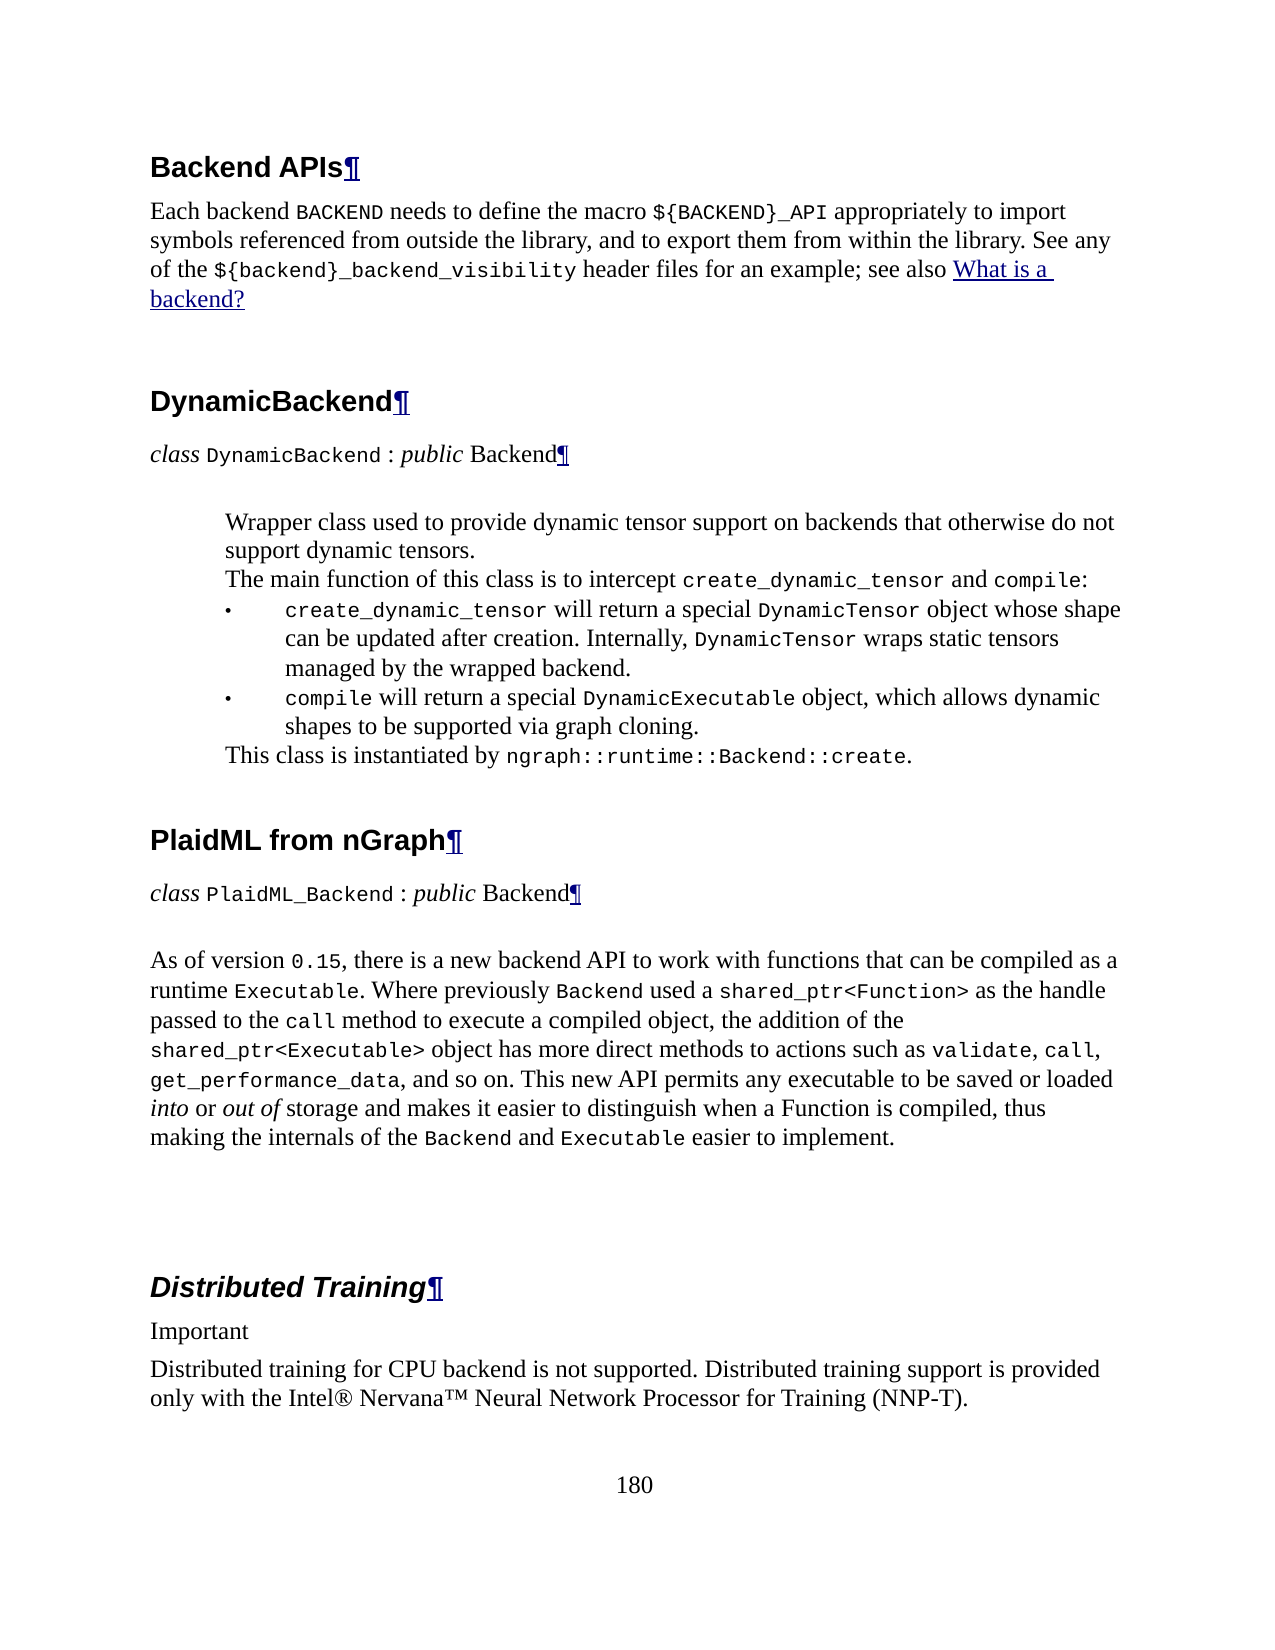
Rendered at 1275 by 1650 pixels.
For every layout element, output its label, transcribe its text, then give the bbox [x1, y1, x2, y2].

subtitle PlaidML from nGraph¶ [150, 823, 1125, 857]
text This class is instantiated by ngraph::runtime::Backend::create. [225, 740, 1125, 769]
list compile will return a special DynamicExecutable object, which allows dynamic shapes to be supported via graph cloning. [225, 682, 1125, 740]
subtitle DynamicBackend¶ [150, 384, 1125, 418]
text Each backend BACKEND needs to define the macro ${BACKEND}_API appropriately to import symbols referenced from outside the library, and to export them from within the library. See any of the ${backend}_backend_visibility header files for an example; see also What is a backend? [150, 196, 1125, 313]
text Distributed training for CPU backend is not supported. Distributed training support is provided only with the Intel® Nervana™ Neural Network Processor for Training (NNP-T). [150, 1354, 1125, 1411]
text Important [150, 1316, 1125, 1345]
text Wrapper class used to provide dynamic tensor support on backends that otherwise do not support dynamic tensors. [225, 507, 1125, 564]
text As of version 0.15, there is a new backend API to work with functions that can be compiled as a runtime Executable. Where previously Backend used a shared_ptr<Function> as the handle passed to the call method to execute a compiled object, the addition of the shared_ptr<Executable> object has more direct methods to actions such as validate, call, get_performance_data, and so on. This new API permits any executable to be saved or loaded into or out of storage and makes it easier to distinguish when a Function is compiled, thus making the internals of the Backend and Executable easier to implement. [150, 946, 1125, 1152]
text The main function of this class is to intercept create_dynamic_tensor and compile: [225, 564, 1125, 594]
text class DynamicBackend : public Backend¶ [150, 439, 1125, 498]
list create_dynamic_tensor will return a special DynamicTensor object whose shape can be updated after creation. Internally, DynamicTensor wraps static tensors managed by the wrapped backend. [225, 594, 1125, 682]
subtitle Distributed Training¶ [150, 1270, 1125, 1304]
text class PlaidML_Backend : public Backend¶ [150, 878, 1125, 937]
subtitle Backend APIs¶ [150, 150, 1125, 183]
